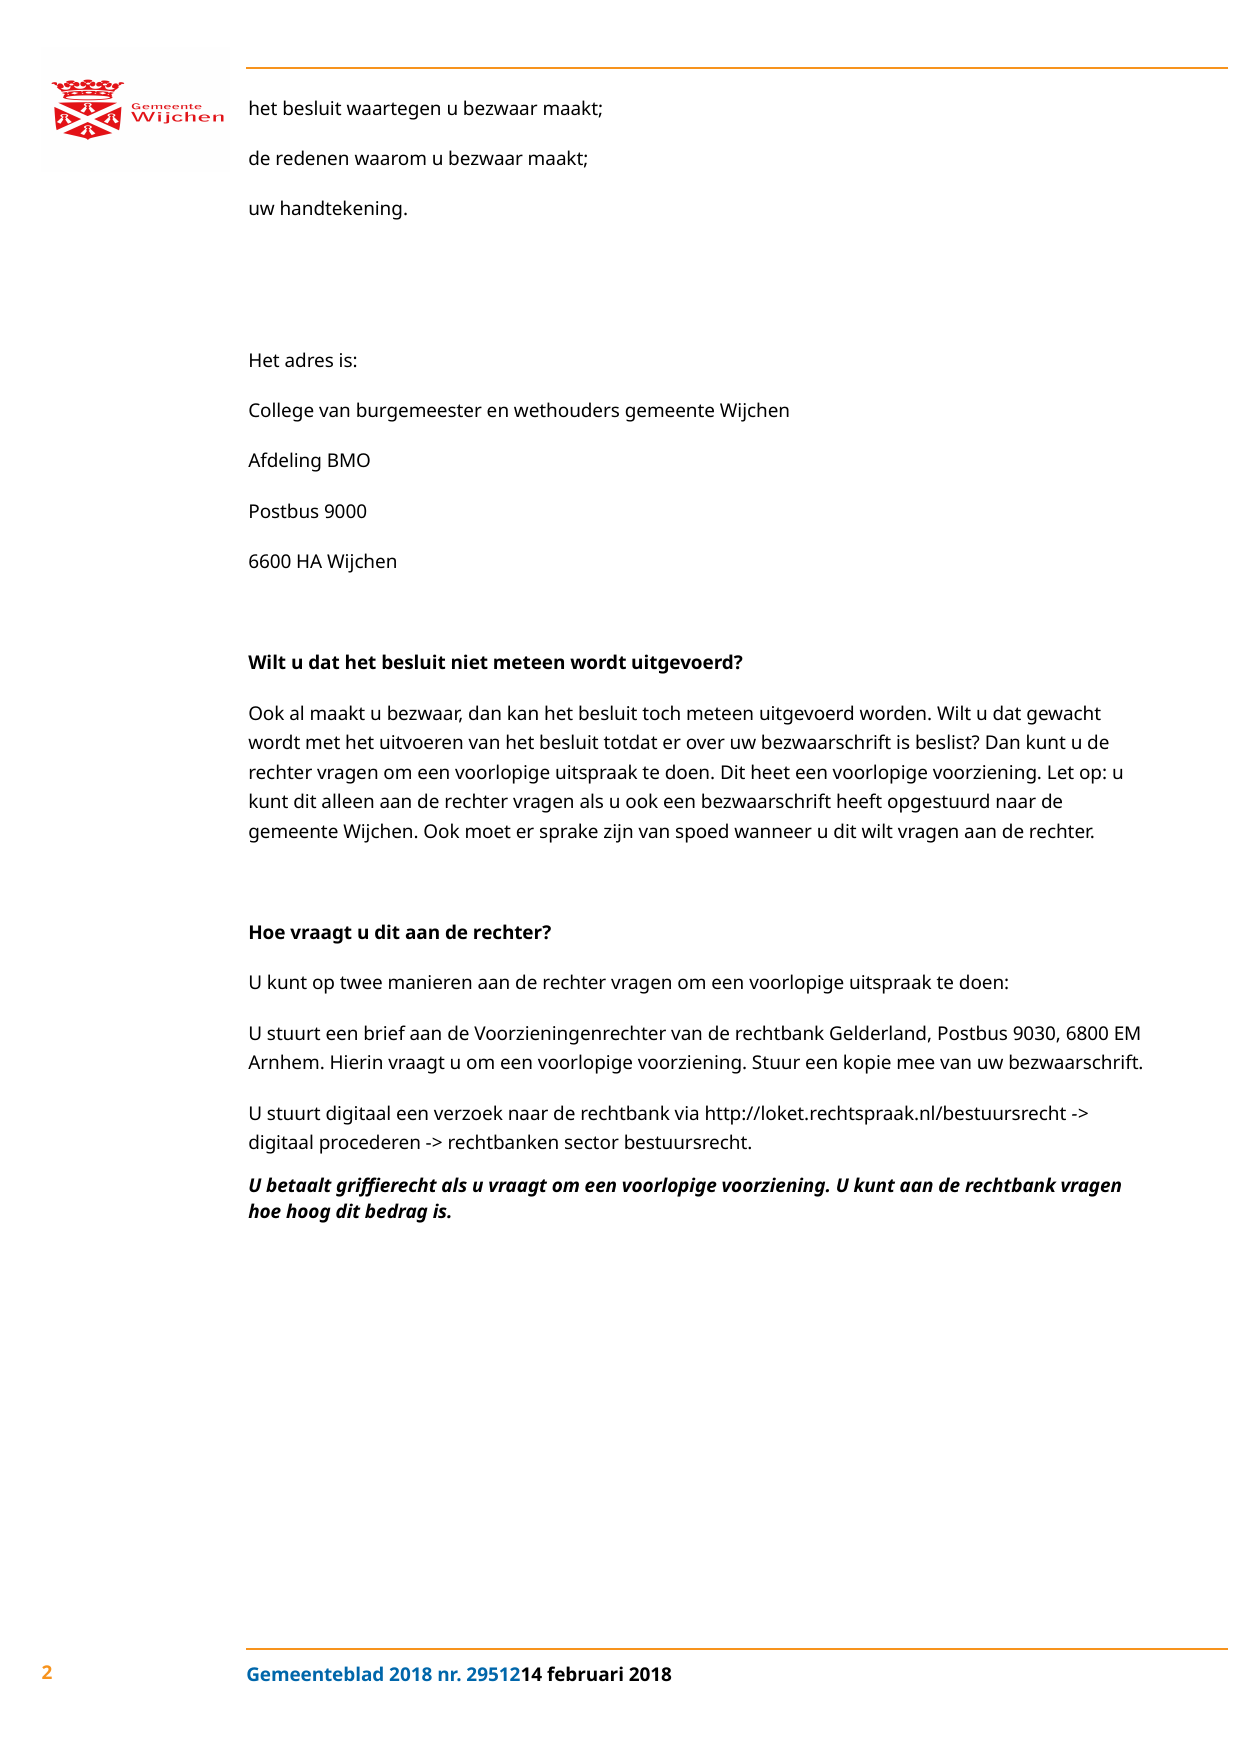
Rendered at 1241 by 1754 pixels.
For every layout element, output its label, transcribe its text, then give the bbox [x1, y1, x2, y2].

text het besluit waartegen u bezwaar maakt; [248, 95, 1152, 121]
text U betaalt griffierecht als u vraagt om een voorlopige voorziening. U kunt aan de rechtbank vragen hoe hoog dit bedrag is. [248, 1172, 1152, 1224]
text 6600 HA Wijchen [248, 548, 1152, 574]
text de redenen waarom u bezwaar maakt; [248, 145, 1152, 171]
text U stuurt een brief aan de Voorzieningenrechter van de rechtbank Gelderland, Postbus 9030, 6800 EM Arnhem. Hierin vraagt u om een voorlopige voorziening. Stuur een kopie mee van uw bezwaarschrift. [248, 1020, 1152, 1075]
text College van burgemeester en wethouders gemeente Wijchen [248, 397, 1152, 423]
picture [41, 47, 231, 172]
text Postbus 9000 [248, 498, 1152, 524]
text U kunt op twee manieren aan de rechter vragen om een voorlopige uitspraak te doen: [248, 969, 1152, 995]
text Het adres is: [248, 347, 1152, 373]
text Wilt u dat het besluit niet meteen wordt uitgevoerd? [248, 649, 1152, 675]
text Ook al maakt u bezwaar, dan kan het besluit toch meteen uitgevoerd worden. Wilt u dat gewacht wordt met het uitvoeren van het besluit totdat er over uw bezwaarschrift is beslist? Dan kunt u de rechter vragen om een voorlopige uitspraak te doen. Dit heet een voorlopige voorziening. Let op: u kunt dit alleen aan de rechter vragen als u ook een bezwaarschrift heeft opgestuurd naar de gemeente Wijchen. Ook moet er sprake zijn van spoed wanneer u dit wilt vragen aan de rechter. [248, 700, 1152, 844]
text Afdeling BMO [248, 448, 1152, 473]
text uw handtekening. [248, 196, 1152, 221]
text Hoe vraagt u dit aan de rechter? [248, 919, 1152, 945]
text U stuurt digitaal een verzoek naar de rechtbank via http://loket.rechtspraak.nl/bestuursrecht -> digitaal procederen -> rechtbanken sector bestuursrecht. [248, 1100, 1152, 1155]
